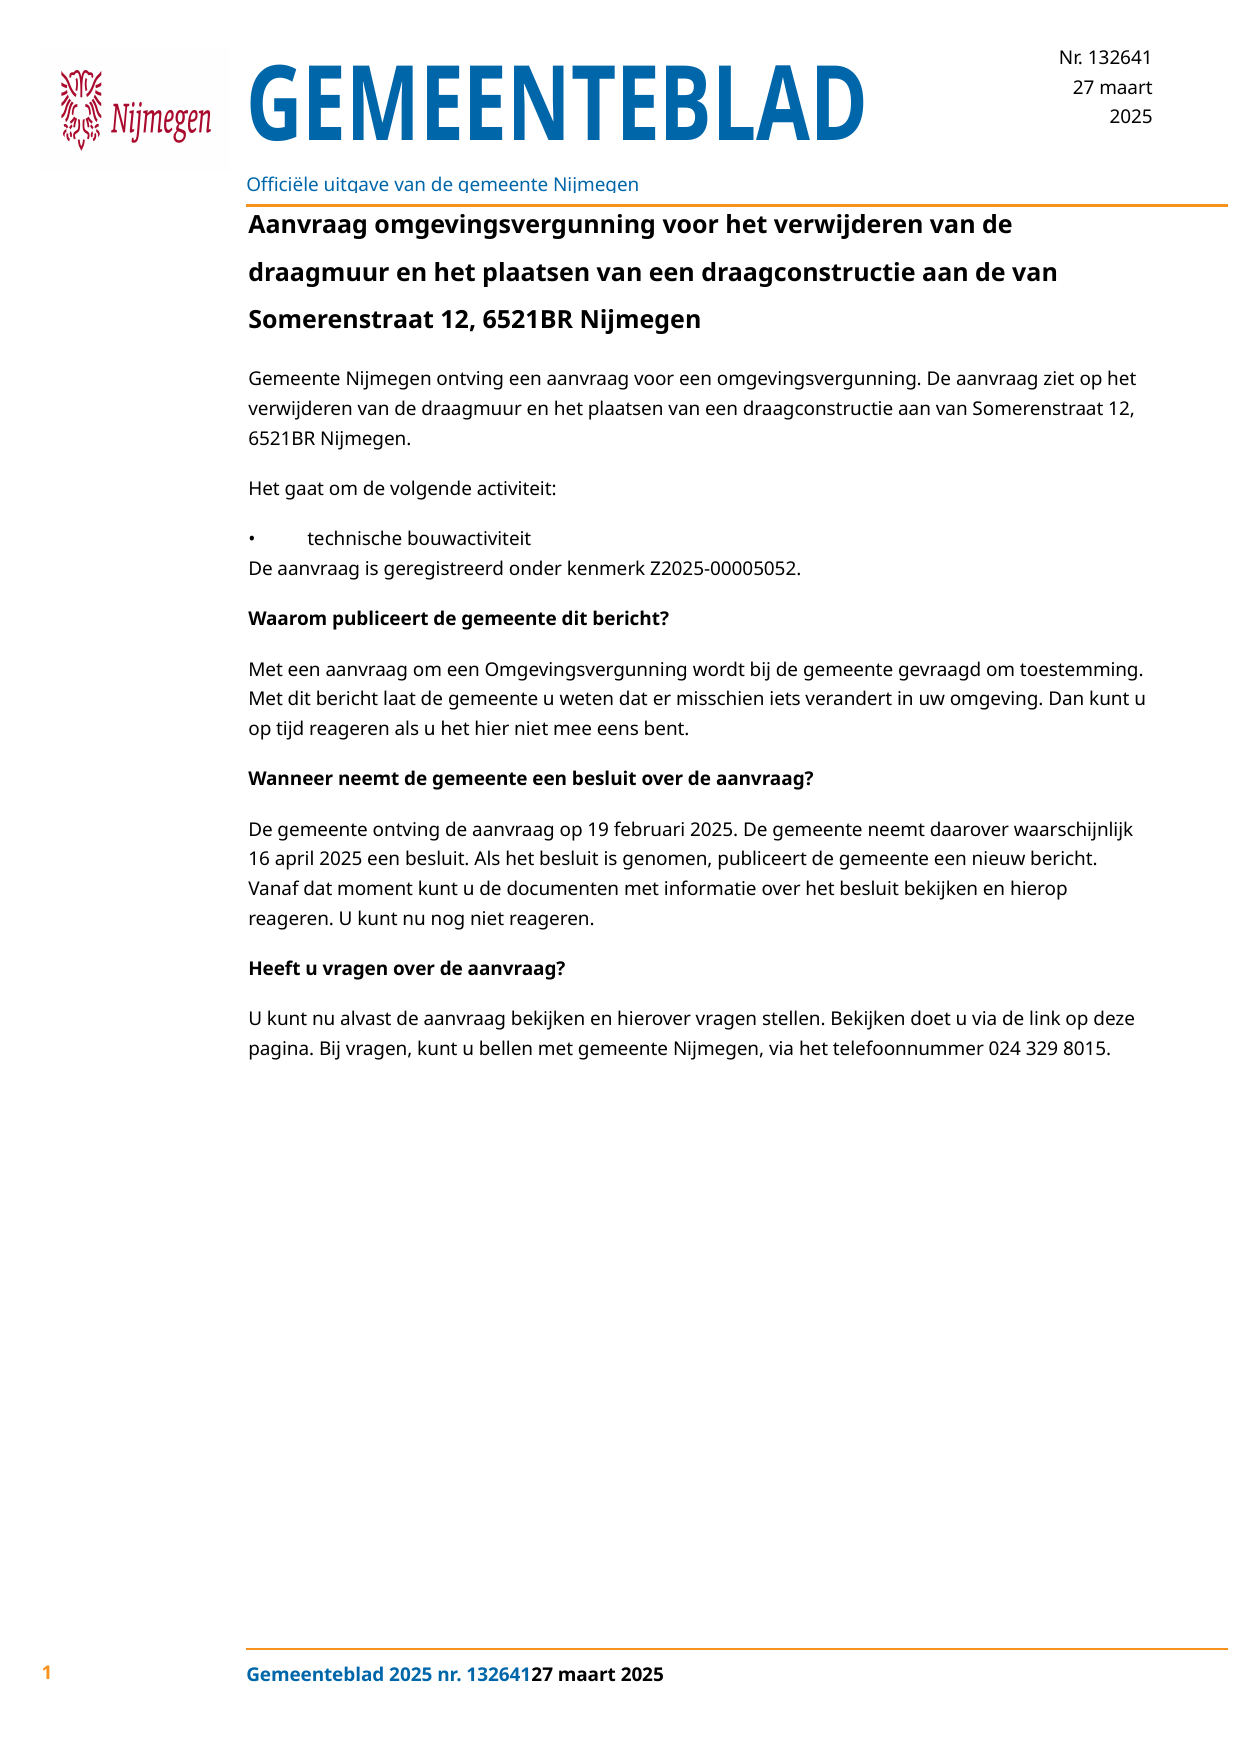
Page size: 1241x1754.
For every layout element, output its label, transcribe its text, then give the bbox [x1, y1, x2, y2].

list technische bouwactiviteit [248, 526, 1152, 551]
text De gemeente ontving de aanvraag op 19 februari 2025. De gemeente neemt daarover waarschijnlijk 16 april 2025 een besluit. Als het besluit is genomen, publiceert de gemeente een nieuw bericht. Vanaf dat moment kunt u de documenten met informatie over het besluit bekijken en hierop reageren. U kunt nu nog niet reageren. [248, 816, 1152, 930]
picture [41, 47, 231, 172]
text Het gaat om de volgende activiteit: [248, 475, 1152, 501]
text Waarom publiceert de gemeente dit bericht? [248, 606, 1152, 631]
text U kunt nu alvast de aanvraag bekijken en hierover vragen stellen. Bekijken doet u via de link op deze pagina. Bij vragen, kunt u bellen met gemeente Nijmegen, via het telefoonnummer 024 329 8015. [248, 1006, 1152, 1061]
text Aanvraag omgevingsvergunning voor het verwijderen van de draagmuur en het plaatsen van een draagconstructie aan de van Somerenstraat 12, 6521BR Nijmegen [248, 207, 1152, 336]
text Met een aanvraag om een Omgevingsvergunning wordt bij de gemeente gevraagd om toestemming. Met dit bericht laat de gemeente u weten dat er misschien iets verandert in uw omgeving. Dan kunt u op tijd reageren als u het hier niet mee eens bent. [248, 656, 1152, 741]
text De aanvraag is geregistreerd onder kenmerk Z2025-00005052. [248, 555, 1152, 581]
text Wanneer neemt de gemeente een besluit over de aanvraag? [248, 766, 1152, 791]
text Heeft u vragen over de aanvraag? [248, 955, 1152, 981]
text Gemeente Nijmegen ontving een aanvraag voor een omgevingsvergunning. De aanvraag ziet op het verwijderen van de draagmuur en het plaatsen van een draagconstructie aan van Somerenstraat 12, 6521BR Nijmegen. [248, 366, 1152, 450]
